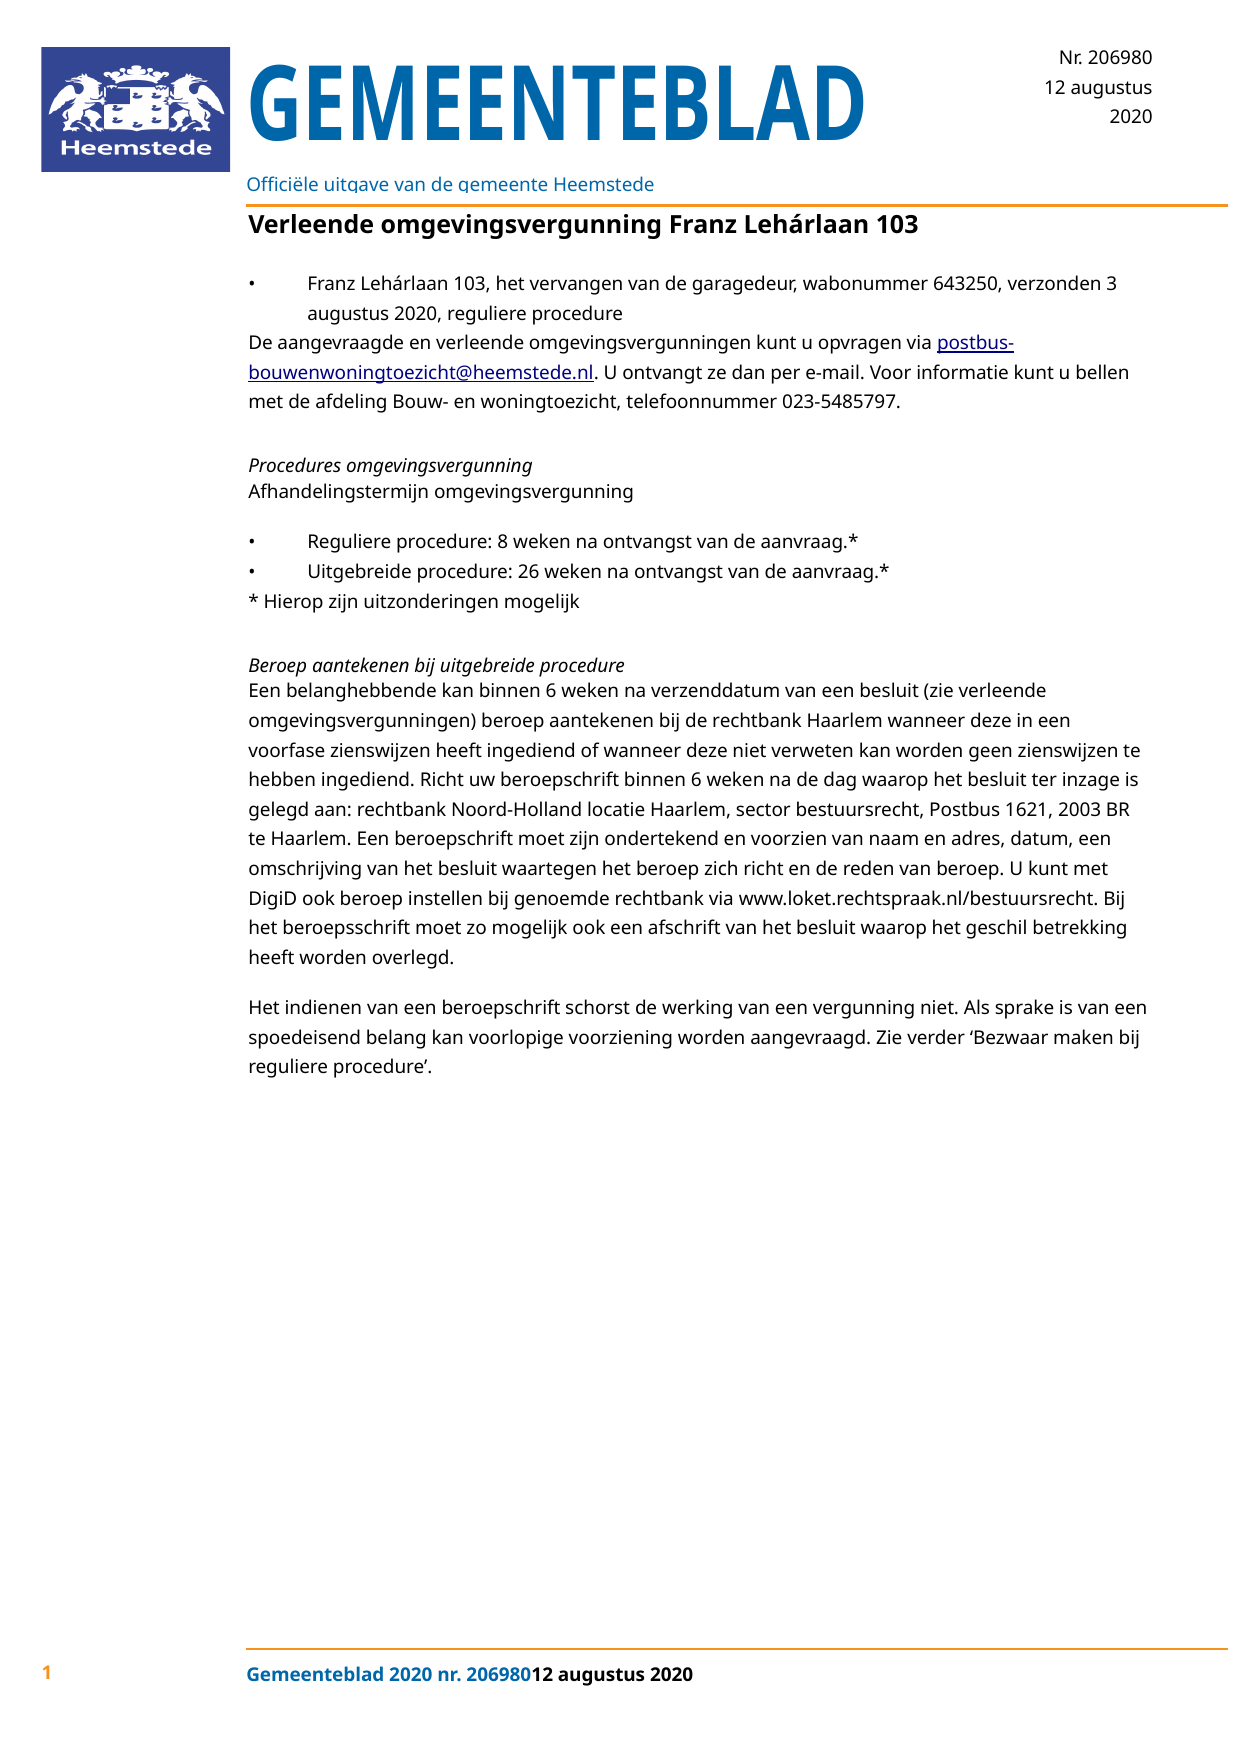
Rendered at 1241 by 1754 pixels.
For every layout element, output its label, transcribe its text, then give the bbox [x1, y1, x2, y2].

picture [41, 47, 231, 172]
text Het indienen van een beroepschrift schorst de werking van een vergunning niet. Als sprake is van een spoedeisend belang kan voorlopige voorziening worden aangevraagd. Zie verder ‘Bezwaar maken bij reguliere procedure’. [248, 994, 1152, 1079]
text Procedures omgevingsvergunning [248, 453, 1152, 478]
list Reguliere procedure: 8 weken na ontvangst van de aanvraag.* [248, 529, 1152, 554]
text Afhandelingstermijn omgevingsvergunning [248, 478, 1152, 504]
list Franz Lehárlaan 103, het vervangen van de garagedeur, wabonummer 643250, verzonden 3 augustus 2020, reguliere procedure [248, 270, 1152, 326]
text * Hierop zijn uitzonderingen mogelijk [248, 588, 1152, 614]
text Beroep aantekenen bij uitgebreide procedure [248, 652, 1152, 678]
text Een belanghebbende kan binnen 6 weken na verzenddatum van een besluit (zie verleende omgevingsvergunningen) beroep aantekenen bij de rechtbank Haarlem wanneer deze in een voorfase zienswijzen heeft ingediend of wanneer deze niet verweten kan worden geen zienswijzen te hebben ingediend. Richt uw beroepschrift binnen 6 weken na de dag waarop het besluit ter inzage is gelegd aan: rechtbank Noord-Holland locatie Haarlem, sector bestuursrecht, Postbus 1621, 2003 BR te Haarlem. Een beroepschrift moet zijn ondertekend en voorzien van naam en adres, datum, een omschrijving van het besluit waartegen het beroep zich richt en de reden van beroep. U kunt met DigiD ook beroep instellen bij genoemde rechtbank via www.loket.rechtspraak.nl/bestuursrecht. Bij het beroepsschrift moet zo mogelijk ook een afschrift van het besluit waarop het geschil betrekking heeft worden overlegd. [248, 678, 1152, 969]
text Verleende omgevingsvergunning Franz Lehárlaan 103 [248, 207, 1152, 241]
text De aangevraagde en verleende omgevingsvergunningen kunt u opvragen via postbus-bouwenwoningtoezicht@heemstede.nl. U ontvangt ze dan per e-mail. Voor informatie kunt u bellen met de afdeling Bouw- en woningtoezicht, telefoonnummer 023-5485797. [248, 329, 1152, 414]
list Uitgebreide procedure: 26 weken na ontvangst van de aanvraag.* [248, 558, 1152, 584]
